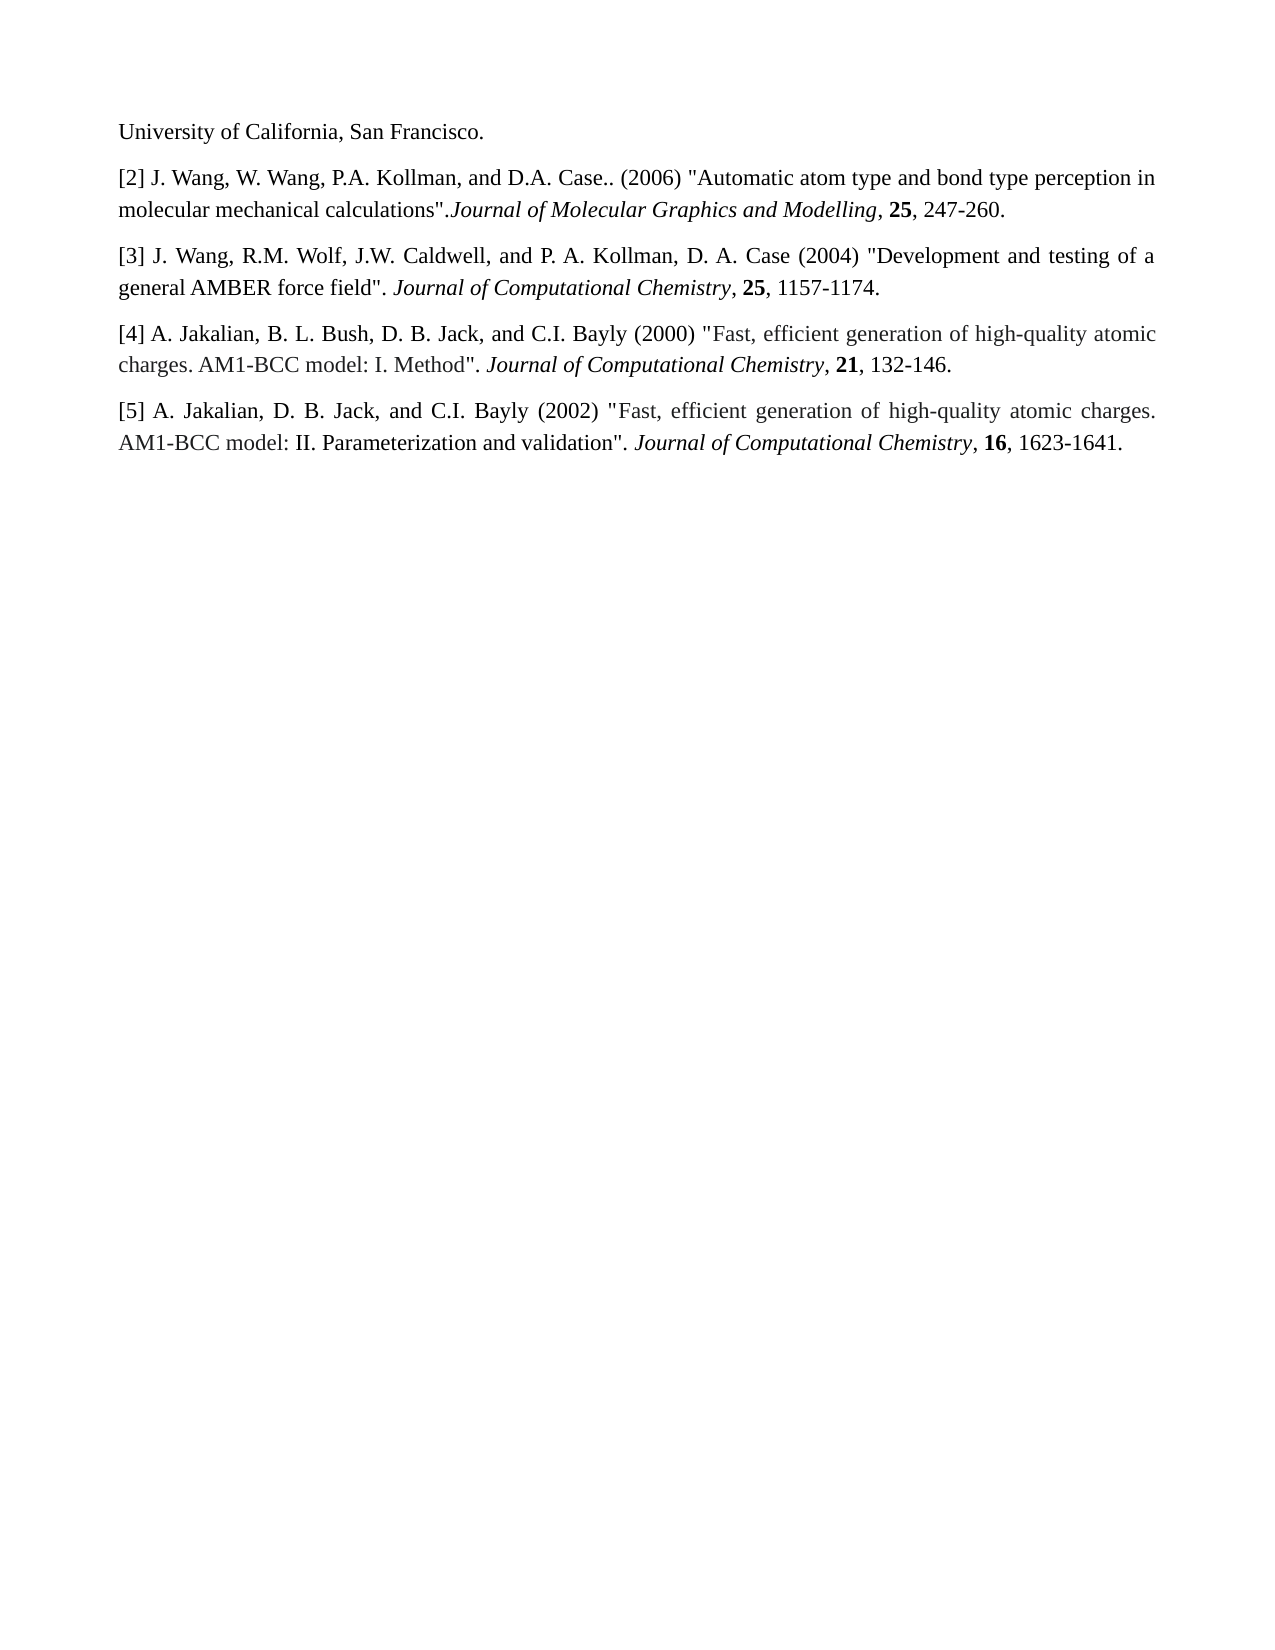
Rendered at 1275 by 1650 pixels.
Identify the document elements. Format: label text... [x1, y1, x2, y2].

text University of California, San Francisco. [118, 118, 1157, 144]
text [4] A. Jakalian, B. L. Bush, D. B. Jack, and C.I. Bayly (2000) "Fast, efficient generation of high‐quality atomic charges. AM1‐BCC model: I. Method". Journal of Computational Chemistry, 21, 132-146. [118, 320, 1157, 378]
text [5] A. Jakalian, D. B. Jack, and C.I. Bayly (2002) "Fast, efficient generation of high‐quality atomic charges. AM1‐BCC model: II. Parameterization and validation". Journal of Computational Chemistry, 16, 1623-1641. [118, 397, 1157, 455]
text [3] J. Wang, R.M. Wolf, J.W. Caldwell, and P. A. Kollman, D. A. Case (2004) "Development and testing of a general AMBER force field". Journal of Computational Chemistry, 25, 1157-1174. [118, 242, 1157, 300]
text [2] J. Wang, W. Wang, P.A. Kollman, and D.A. Case.. (2006) "Automatic atom type and bond type perception in molecular mechanical calculations".Journal of Molecular Graphics and Modelling, 25, 247-260. [118, 164, 1157, 222]
